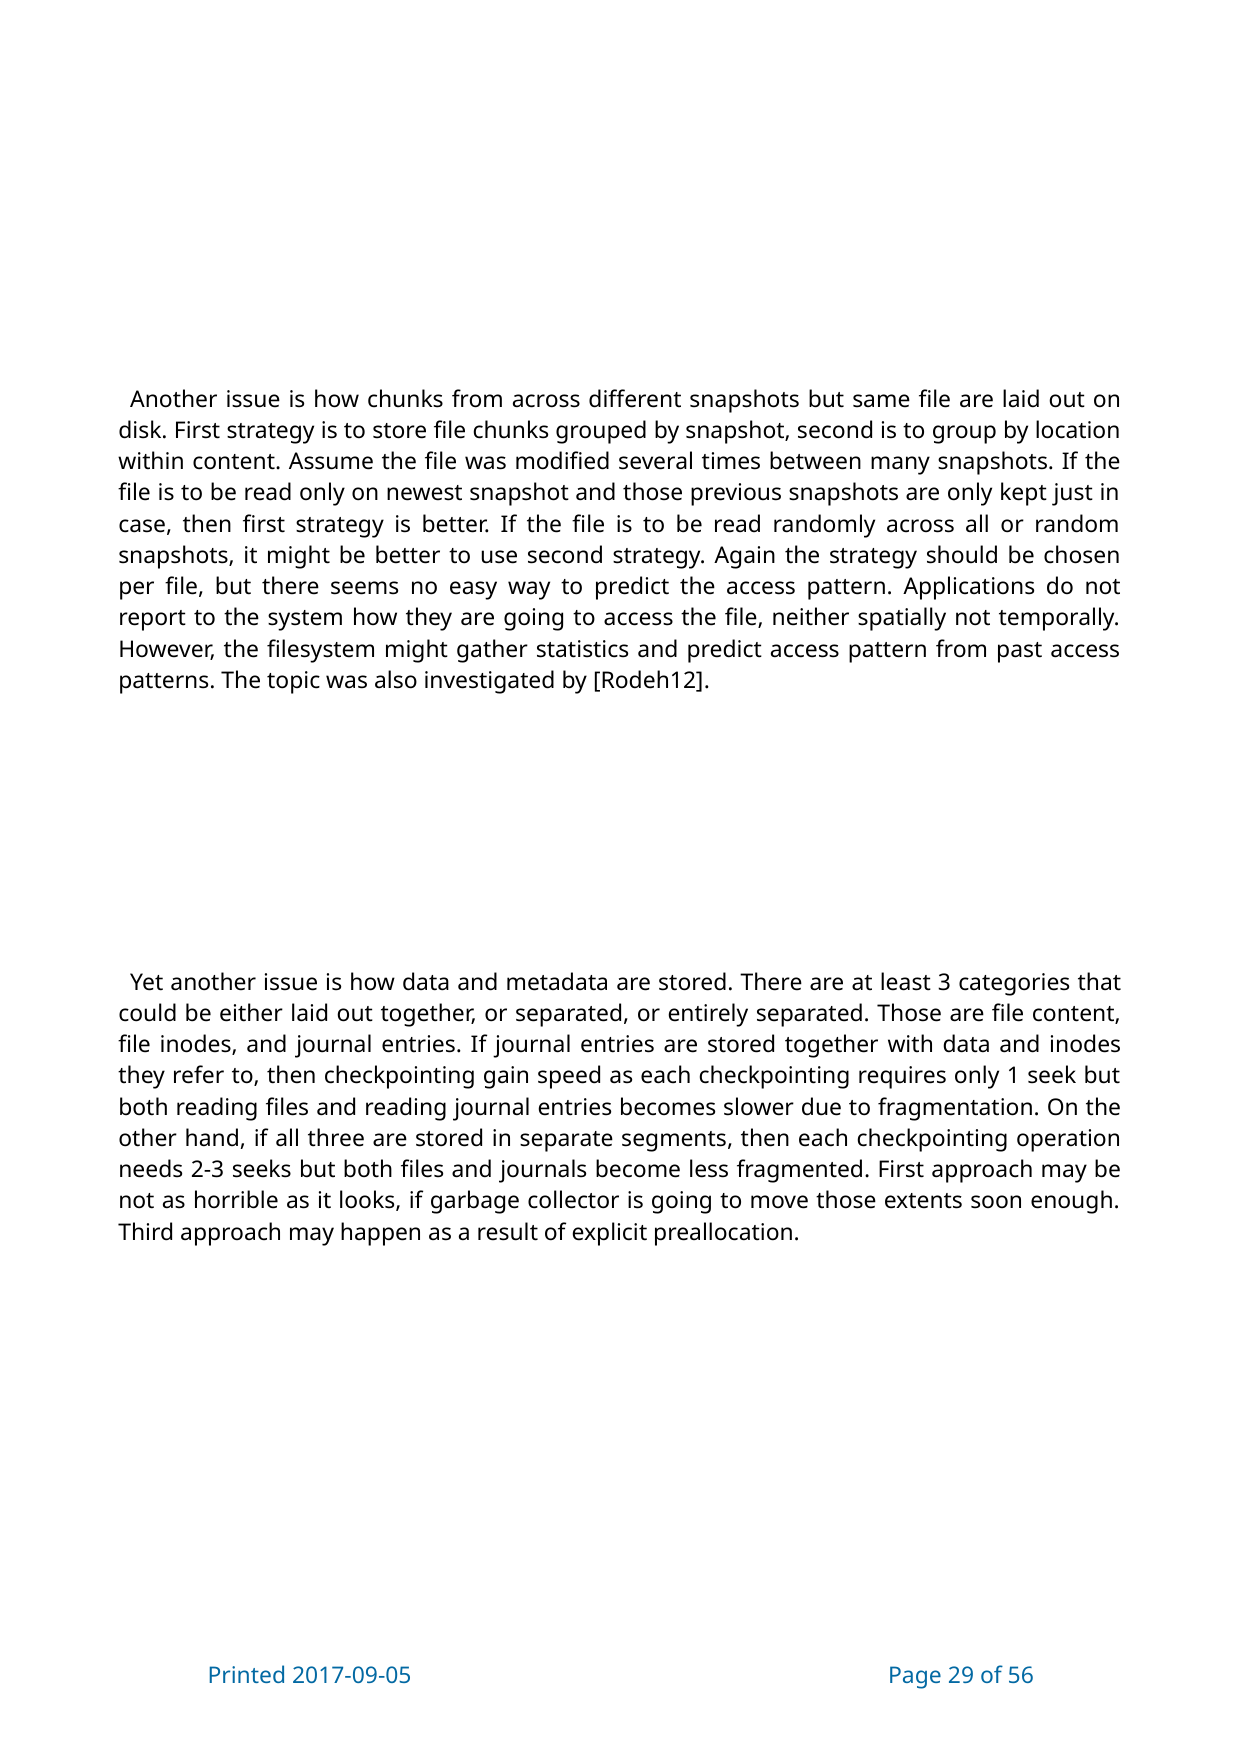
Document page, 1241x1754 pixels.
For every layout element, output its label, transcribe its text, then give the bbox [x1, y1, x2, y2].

text Yet another issue is how data and metadata are stored. There are at least 3 categories that could be either laid out together, or separated, or entirely separated. Those are file content, file inodes, and journal entries. If journal entries are stored together with data and inodes they refer to, then checkpointing gain speed as each checkpointing requires only 1 seek but both reading files and reading journal entries becomes slower due to fragmentation. On the other hand, if all three are stored in separate segments, then each checkpointing operation needs 2-3 seeks but both files and journals become less fragmented. First approach may be not as horrible as it looks, if garbage collector is going to move those extents soon enough. Third approach may happen as a result of explicit preallocation. [118, 966, 1122, 1247]
text Another issue is how chunks from across different snapshots but same file are laid out on disk. First strategy is to store file chunks grouped by snapshot, second is to group by location within content. Assume the file was modified several times between many snapshots. If the file is to be read only on newest snapshot and those previous snapshots are only kept just in case, then first strategy is better. If the file is to be read randomly across all or random snapshots, it might be better to use second strategy. Again the strategy should be chosen per file, but there seems no easy way to predict the access pattern. Applications do not report to the system how they are going to access the file, neither spatially not temporally. However, the filesystem might gather statistics and predict access pattern from past access patterns. The topic was also investigated by [Rodeh12]. [118, 383, 1122, 695]
